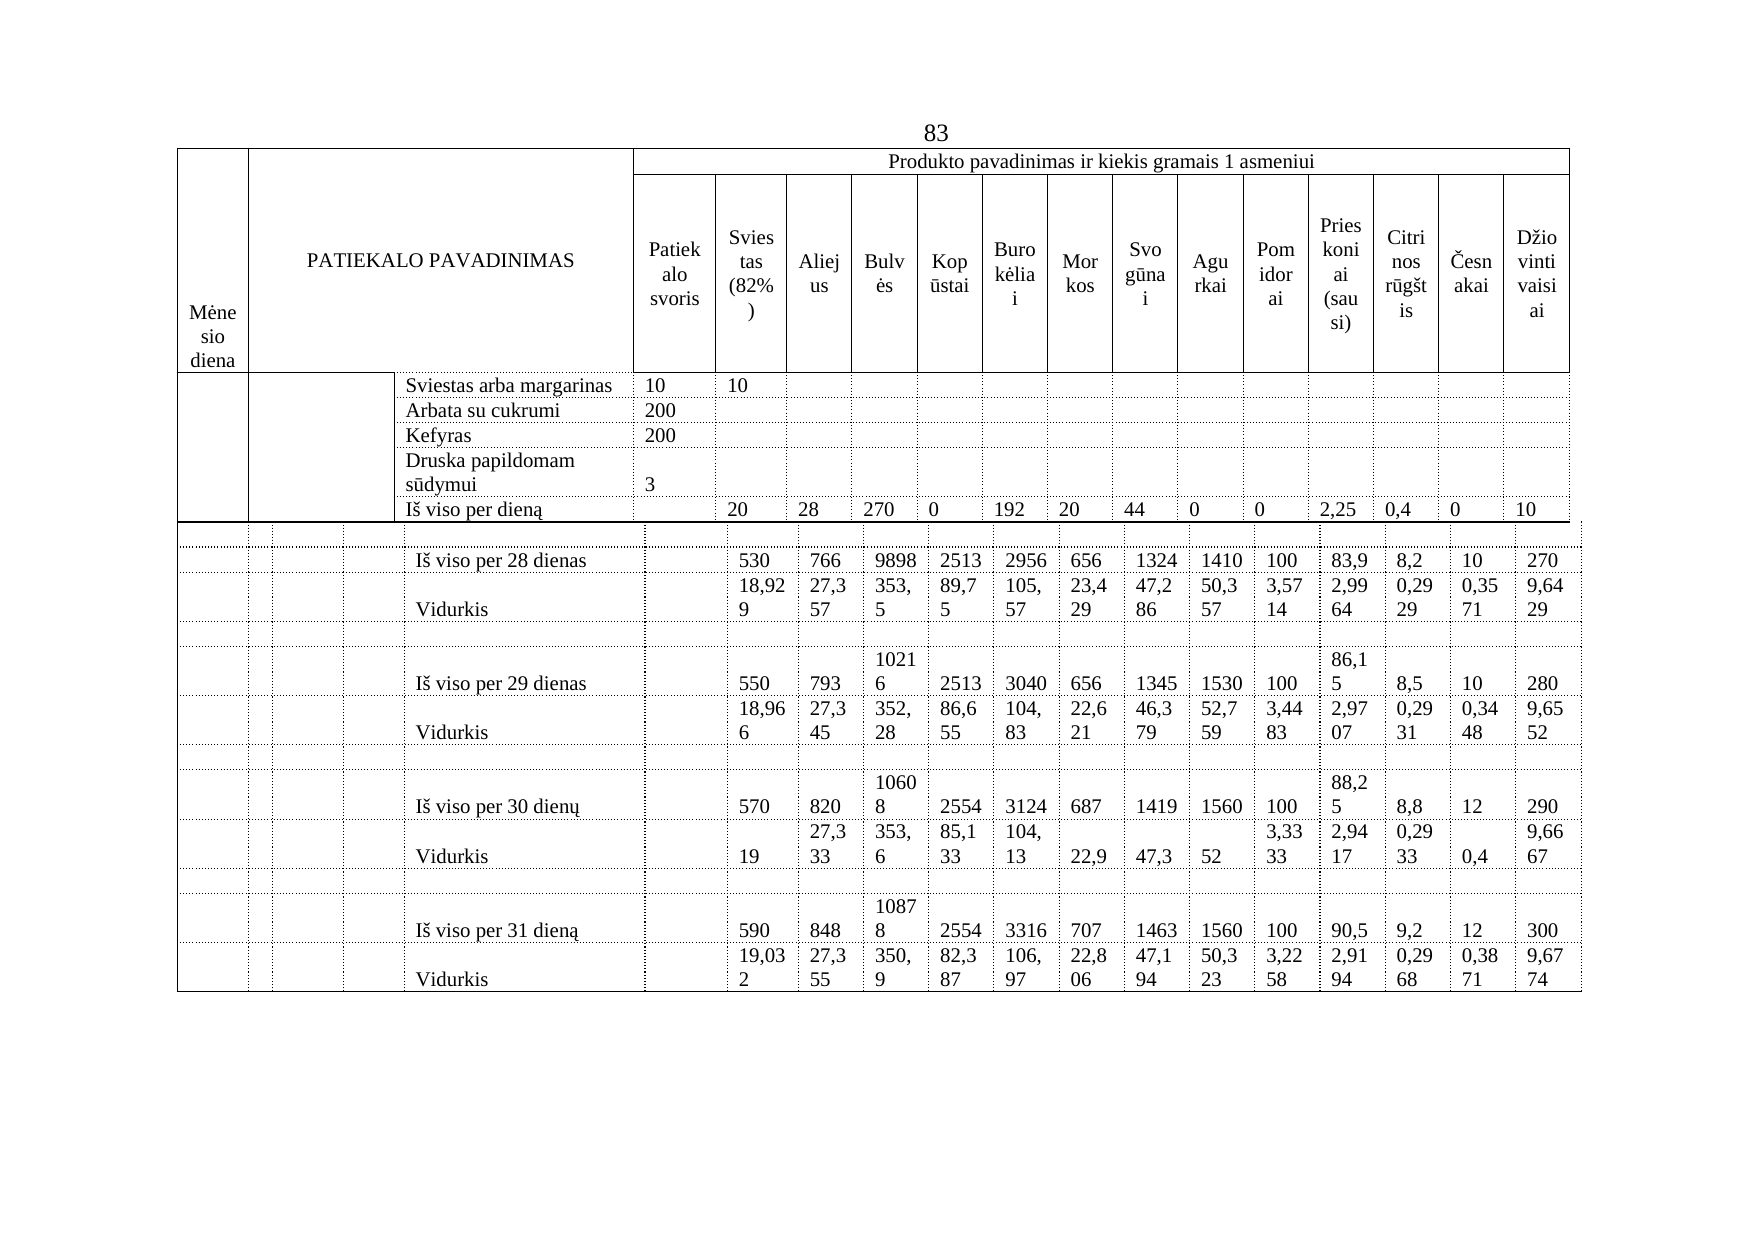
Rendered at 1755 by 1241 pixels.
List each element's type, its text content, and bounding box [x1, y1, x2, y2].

table_header Mėnesio diena [178, 149, 248, 372]
table_cell Aliejus [787, 175, 851, 372]
table_cell Morkos [1048, 175, 1112, 372]
table_cell Burokėliai [983, 175, 1047, 372]
table_cell Džiovinti vaisiai [1504, 175, 1569, 372]
table_cell Svogūnai [1113, 175, 1177, 372]
table_header PATIEKALO PAVADINIMAS [249, 149, 633, 372]
table_cell Pomidorai [1244, 175, 1308, 372]
table_cell Kopūstai [918, 175, 982, 372]
table_cell [1570, 174, 1581, 372]
table_header Produkto pavadinimas ir kiekis gramais 1 asmeniui [634, 149, 1569, 174]
table_header [1581, 148, 1595, 174]
table_cell Prieskoniai (sausi) [1309, 175, 1373, 372]
table_cell Česnakai [1439, 175, 1503, 372]
table_cell Sviestas (82%) [716, 175, 786, 372]
table_cell [1581, 174, 1595, 372]
table_cell Citrinos rūgštis [1374, 175, 1438, 372]
table_cell Bulvės [852, 175, 917, 372]
table_cell Agurkai [1178, 175, 1243, 372]
table_header [1570, 148, 1581, 174]
table_cell Patiekalo svoris [634, 175, 715, 372]
